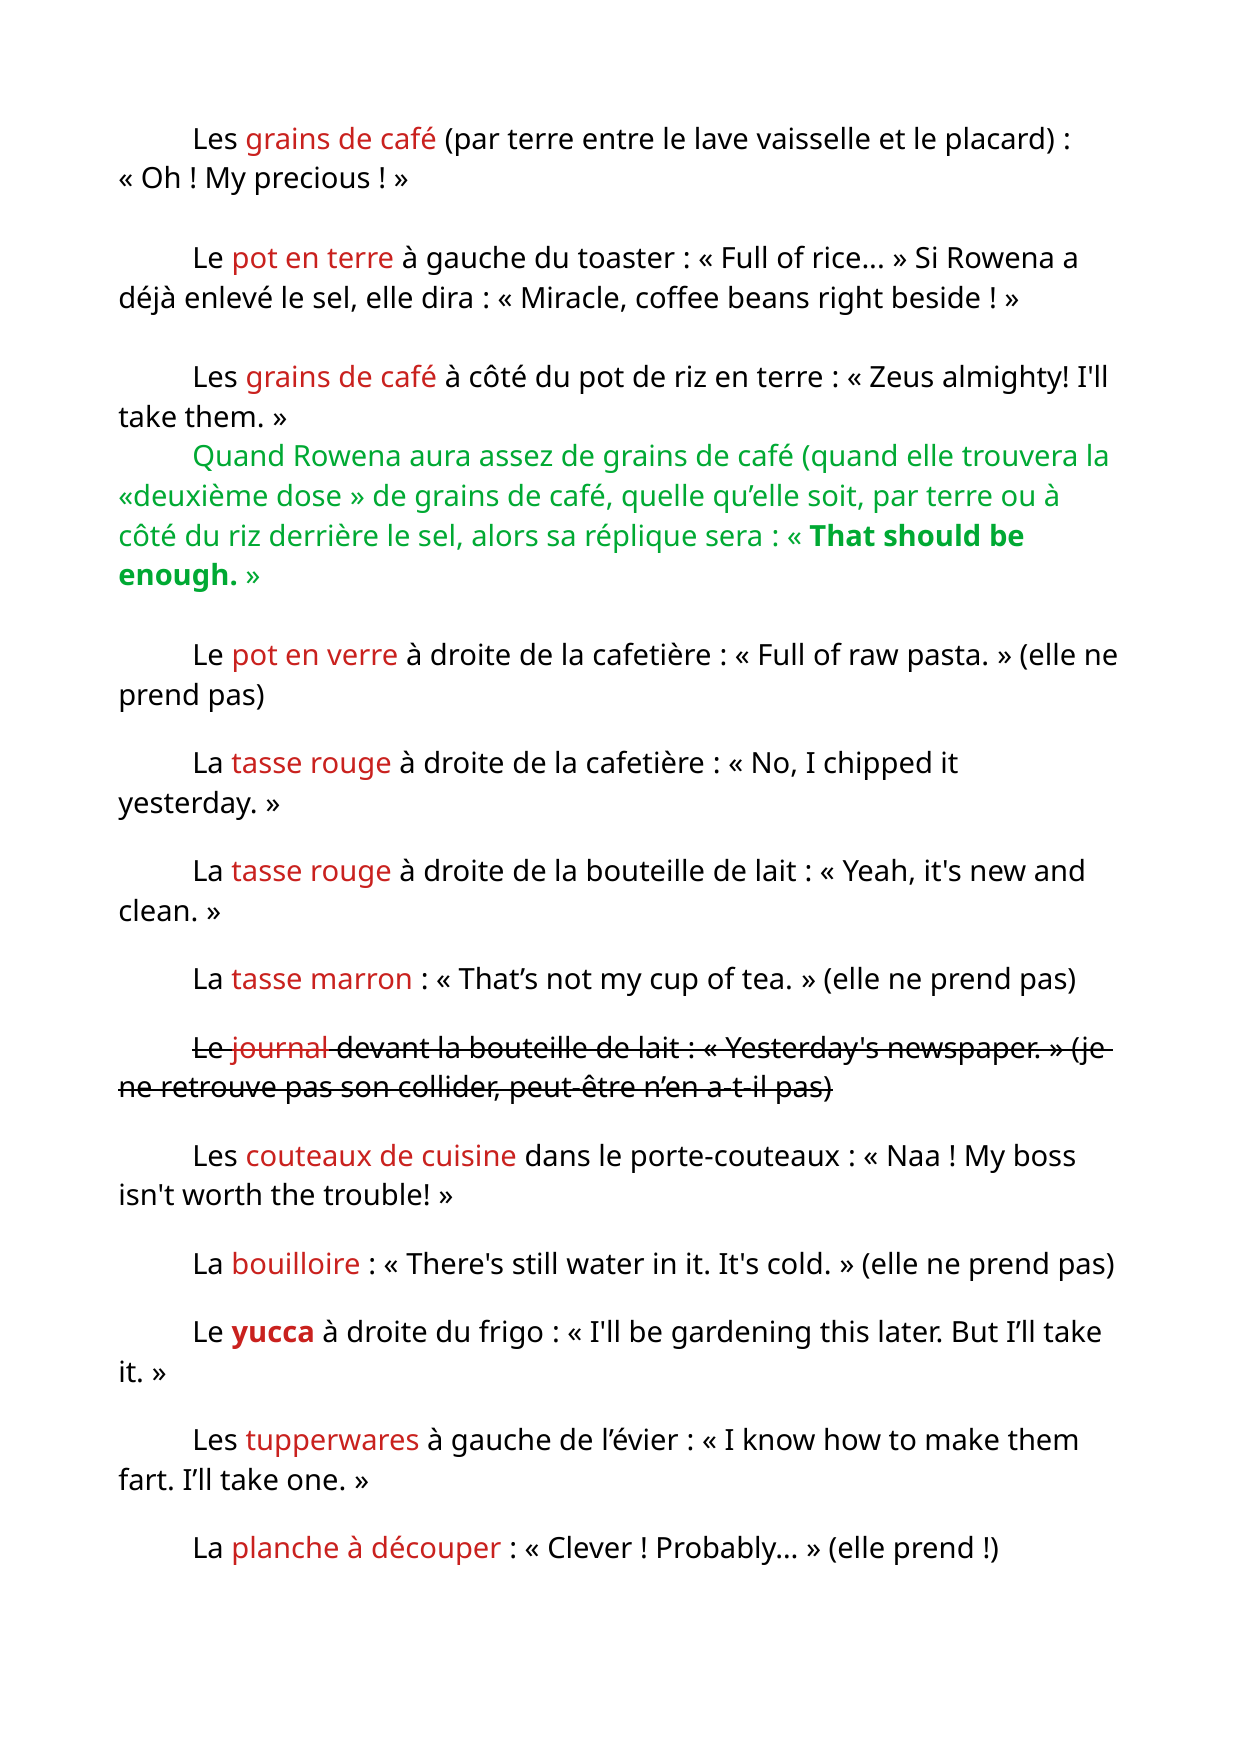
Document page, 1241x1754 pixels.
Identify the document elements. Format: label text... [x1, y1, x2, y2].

text La tasse marron : « That’s not my cup of tea. » (elle ne prend pas) [118, 958, 1122, 998]
text Les grains de café (par terre entre le lave vaisselle et le placard) : « Oh ! My precious ! » [118, 118, 1122, 197]
text Le yucca à droite du frigo : « I'll be gardening this later. But I’ll take it. » [118, 1312, 1122, 1391]
text Les tupperwares à gauche de l’évier : « I know how to make them fart. I’ll take one. » [118, 1420, 1122, 1499]
text La bouilloire : « There's still water in it. It's cold. » (elle ne prend pas) [118, 1243, 1122, 1283]
text Le pot en verre à droite de la cafetière : « Full of raw pasta. » (elle ne prend pas) [118, 634, 1122, 713]
text La tasse rouge à droite de la bouteille de lait : « Yeah, it's new and clean. » [118, 850, 1122, 930]
text Quand Rowena aura assez de grains de café (quand elle trouvera la «deuxième dose » de grains de café, quelle qu’elle soit, par terre ou à côté du riz derrière le sel, alors sa réplique sera : « That should be enough. » [118, 436, 1122, 594]
text Les grains de café à côté du pot de riz en terre : « Zeus almighty! I'll take them. » [118, 356, 1122, 436]
text La tasse rouge à droite de la cafetière : « No, I chipped it yesterday. » [118, 742, 1122, 822]
text Le pot en terre à gauche du toaster : « Full of rice... » Si Rowena a déjà enlevé le sel, elle dira : « Miracle, coffee beans right beside ! » [118, 237, 1122, 317]
text La planche à découper : « Clever ! Probably… » (elle prend !) [118, 1528, 1122, 1567]
text Le journal devant la bouteille de lait : « Yesterday's newspaper. » (je ne retrouve pas son collider, peut-être n’en a-t-il pas) [118, 1027, 1122, 1106]
text Les couteaux de cuisine dans le porte-couteaux : « Naa ! My boss isn't worth the trouble! » [118, 1135, 1122, 1214]
